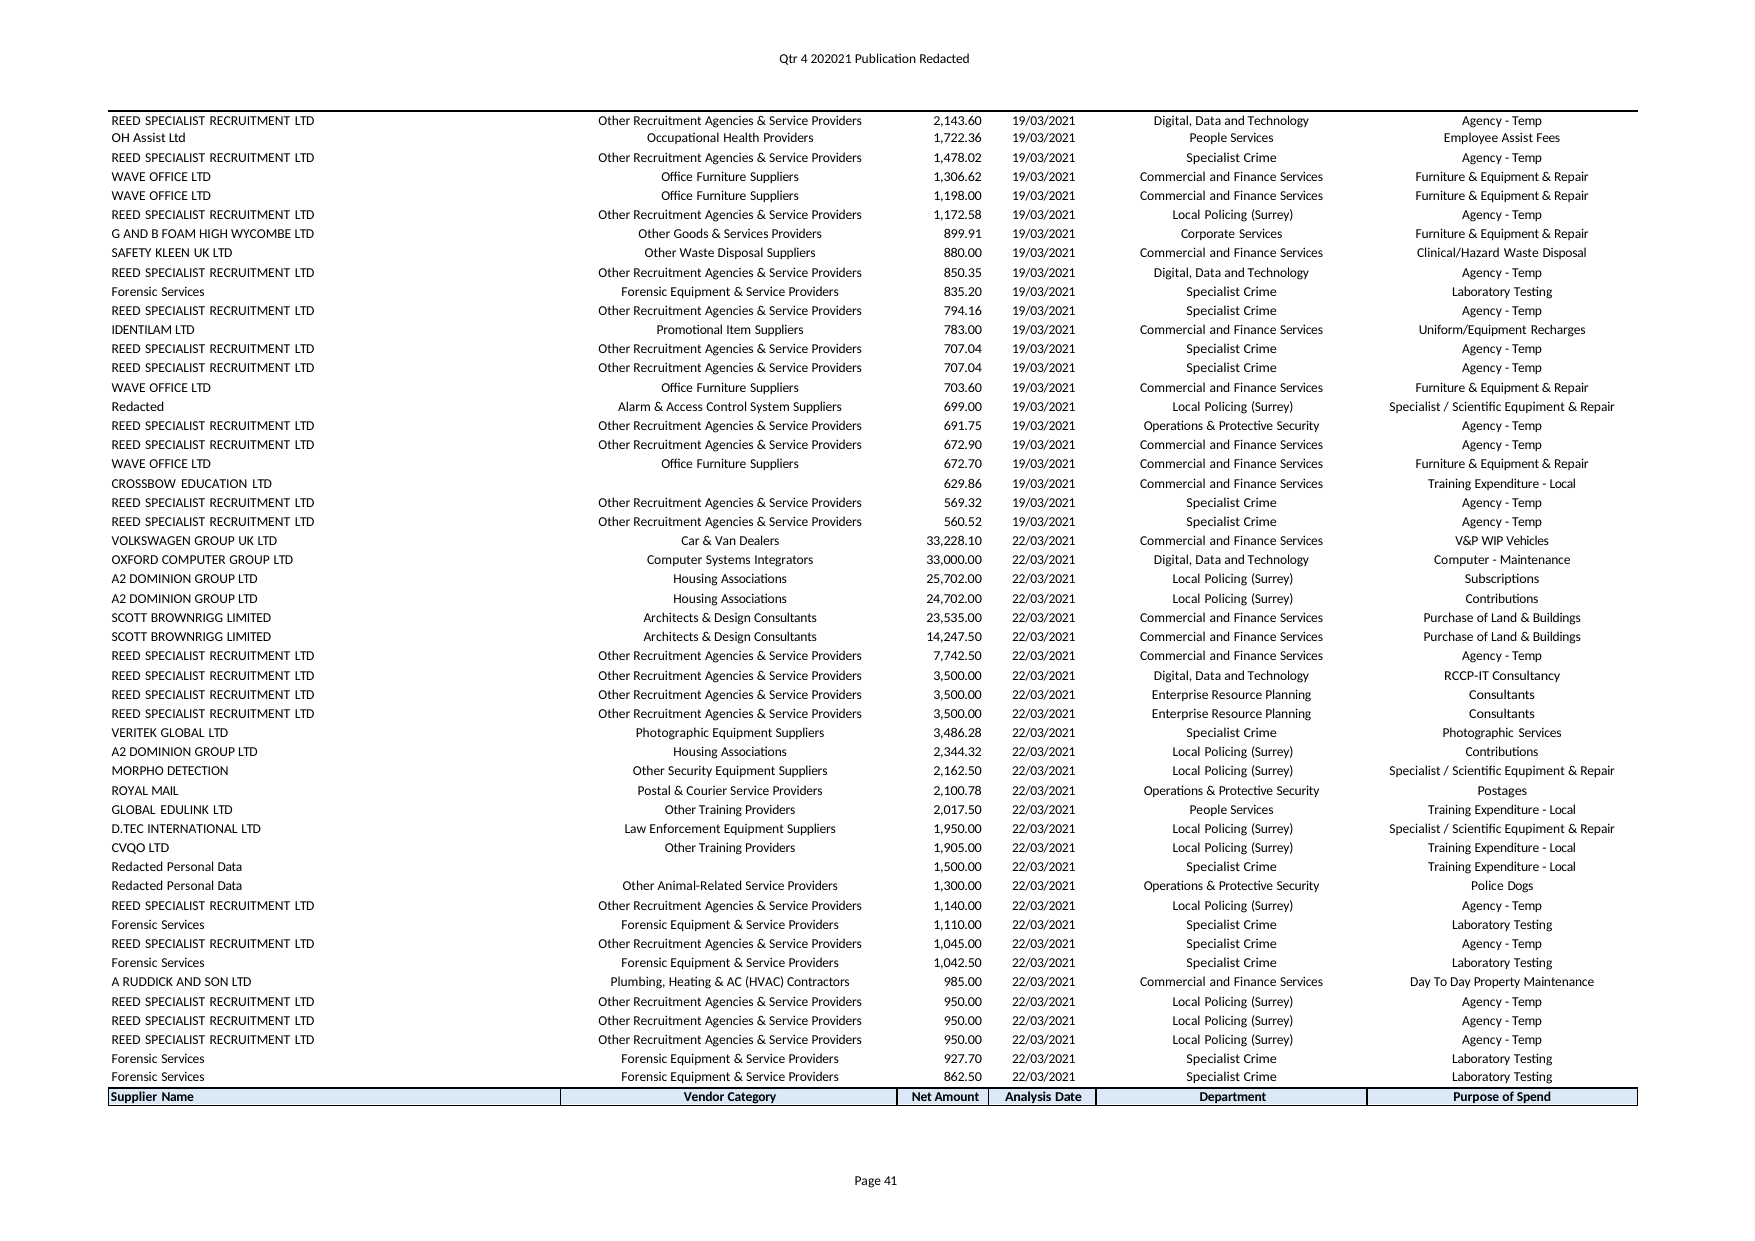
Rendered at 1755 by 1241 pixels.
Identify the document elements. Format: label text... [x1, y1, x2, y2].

table_cell Agency - Temp [1367, 112, 1637, 129]
table_cell Other Goods & Services Providers [561, 225, 897, 244]
table_cell D.TEC INTERNATIONAL LTD [108, 820, 561, 839]
table_cell 22/03/2021 [988, 935, 1096, 954]
table_cell 19/03/2021 [988, 112, 1096, 129]
table_cell Agency - Temp [1367, 935, 1637, 954]
table_cell Postal & Courier Service Providers [561, 781, 897, 800]
table_cell Other Recruitment Agencies & Service Providers [561, 206, 897, 225]
table_cell 22/03/2021 [988, 743, 1096, 762]
table_cell 19/03/2021 [988, 417, 1096, 436]
table_cell Other Recruitment Agencies & Service Providers [561, 494, 897, 513]
table_cell 927.70 [897, 1050, 988, 1069]
table_cell 3,486.28 [897, 724, 988, 743]
table_cell Office Furniture Suppliers [561, 187, 897, 206]
table_cell Other Recruitment Agencies & Service Providers [561, 302, 897, 321]
table_cell REED SPECIALIST RECRUITMENT LTD [108, 148, 561, 167]
table_cell Other Security Equipment Suppliers [561, 762, 897, 781]
table_cell IDENTILAM LTD [108, 321, 561, 340]
table_cell 22/03/2021 [988, 685, 1096, 704]
table_cell Uniform/Equipment Recharges [1367, 321, 1637, 340]
table_cell Housing Associations [561, 589, 897, 608]
table_cell 22/03/2021 [988, 532, 1096, 551]
table_cell Training Expenditure - Local [1367, 800, 1637, 819]
table_cell Specialist Crime [1096, 513, 1367, 532]
table_cell Other Recruitment Agencies & Service Providers [561, 647, 897, 666]
table_cell Digital, Data and Technology [1096, 263, 1367, 282]
table_cell 629.86 [897, 474, 988, 493]
table_cell Purchase of Land & Buildings [1367, 609, 1637, 628]
table_cell 950.00 [897, 1031, 988, 1050]
table_cell OH Assist Ltd [108, 129, 561, 148]
table_cell WAVE OFFICE LTD [108, 378, 561, 397]
table_cell REED SPECIALIST RECRUITMENT LTD [108, 935, 561, 954]
table_cell Other Recruitment Agencies & Service Providers [561, 263, 897, 282]
table_cell Digital, Data and Technology [1096, 551, 1367, 570]
table_cell 22/03/2021 [988, 858, 1096, 877]
table_cell Specialist Crime [1096, 359, 1367, 378]
table_cell Redacted Personal Data [108, 877, 561, 896]
table_cell 2,143.60 [897, 112, 988, 129]
table_cell 783.00 [897, 321, 988, 340]
table_cell 22/03/2021 [988, 628, 1096, 647]
table_cell SAFETY KLEEN UK LTD [108, 244, 561, 263]
table_cell Specialist Crime [1096, 302, 1367, 321]
table_cell 850.35 [897, 263, 988, 282]
table_cell 703.60 [897, 378, 988, 397]
table_cell Commercial and Finance Services [1096, 244, 1367, 263]
table_cell Clinical/Hazard Waste Disposal [1367, 244, 1637, 263]
table_cell 19/03/2021 [988, 244, 1096, 263]
table_cell Operations & Protective Security [1096, 417, 1367, 436]
table_header Analysis Date [989, 1089, 1095, 1104]
table_header Vendor Category [561, 1089, 896, 1104]
table_cell Housing Associations [561, 743, 897, 762]
table_cell REED SPECIALIST RECRUITMENT LTD [108, 206, 561, 225]
table_cell SCOTT BROWNRIGG LIMITED [108, 628, 561, 647]
table_cell 19/03/2021 [988, 206, 1096, 225]
table_cell Forensic Services [108, 283, 561, 302]
table_cell Forensic Services [108, 954, 561, 973]
table_cell Training Expenditure - Local [1367, 474, 1637, 493]
table_cell Police Dogs [1367, 877, 1637, 896]
table_cell 7,742.50 [897, 647, 988, 666]
table_cell Consultants [1367, 685, 1637, 704]
table_header Net Amount [898, 1089, 988, 1104]
table_cell Specialist / Scientific Equpiment & Repair [1367, 762, 1637, 781]
table_cell Other Waste Disposal Suppliers [561, 244, 897, 263]
table_cell Commercial and Finance Services [1096, 378, 1367, 397]
table_cell Other Recruitment Agencies & Service Providers [561, 1031, 897, 1050]
table_cell Agency - Temp [1367, 417, 1637, 436]
table_cell VOLKSWAGEN GROUP UK LTD [108, 532, 561, 551]
table_cell REED SPECIALIST RECRUITMENT LTD [108, 436, 561, 455]
table_header Supplier Name [109, 1089, 560, 1104]
table_cell 899.91 [897, 225, 988, 244]
table_cell People Services [1096, 129, 1367, 148]
table_cell A2 DOMINION GROUP LTD [108, 589, 561, 608]
table_cell 22/03/2021 [988, 800, 1096, 819]
table_cell Other Recruitment Agencies & Service Providers [561, 685, 897, 704]
table_cell Employee Assist Fees [1367, 129, 1637, 148]
table_cell 22/03/2021 [988, 839, 1096, 858]
table_cell Commercial and Finance Services [1096, 321, 1367, 340]
table_cell G AND B FOAM HIGH WYCOMBE LTD [108, 225, 561, 244]
table_cell Other Recruitment Agencies & Service Providers [561, 359, 897, 378]
table_cell 1,306.62 [897, 168, 988, 187]
table_cell Commercial and Finance Services [1096, 647, 1367, 666]
table_cell 19/03/2021 [988, 455, 1096, 474]
table_cell 22/03/2021 [988, 992, 1096, 1011]
table_cell Training Expenditure - Local [1367, 858, 1637, 877]
table_cell 19/03/2021 [988, 436, 1096, 455]
table_cell REED SPECIALIST RECRUITMENT LTD [108, 340, 561, 359]
table_cell Forensic Equipment & Service Providers [561, 283, 897, 302]
table_cell Commercial and Finance Services [1096, 187, 1367, 206]
table_cell Agency - Temp [1367, 992, 1637, 1011]
table_cell 22/03/2021 [988, 877, 1096, 896]
table_cell Specialist Crime [1096, 1069, 1367, 1087]
table_cell Commercial and Finance Services [1096, 168, 1367, 187]
table_cell 1,905.00 [897, 839, 988, 858]
table_cell 3,500.00 [897, 685, 988, 704]
table_cell Laboratory Testing [1367, 283, 1637, 302]
table_cell Specialist / Scientific Equpiment & Repair [1367, 398, 1637, 417]
table_cell Furniture & Equipment & Repair [1367, 378, 1637, 397]
table_cell Furniture & Equipment & Repair [1367, 187, 1637, 206]
table_cell 707.04 [897, 340, 988, 359]
table_cell Day To Day Property Maintenance [1367, 973, 1637, 992]
table_cell Specialist Crime [1096, 858, 1367, 877]
table_cell 33,000.00 [897, 551, 988, 570]
table_cell Agency - Temp [1367, 647, 1637, 666]
table_cell Laboratory Testing [1367, 954, 1637, 973]
table_cell 22/03/2021 [988, 896, 1096, 915]
table_cell 950.00 [897, 992, 988, 1011]
table_cell Corporate Services [1096, 225, 1367, 244]
table_cell REED SPECIALIST RECRUITMENT LTD [108, 666, 561, 685]
table_cell Specialist Crime [1096, 340, 1367, 359]
table_cell Specialist Crime [1096, 283, 1367, 302]
table_cell Subscriptions [1367, 570, 1637, 589]
table_cell 22/03/2021 [988, 705, 1096, 724]
table_cell 560.52 [897, 513, 988, 532]
table_cell [561, 858, 897, 877]
table_cell 19/03/2021 [988, 283, 1096, 302]
table_cell Redacted Personal Data [108, 858, 561, 877]
table_cell 19/03/2021 [988, 513, 1096, 532]
table_cell 22/03/2021 [988, 820, 1096, 839]
table_cell 19/03/2021 [988, 359, 1096, 378]
table_cell 24,702.00 [897, 589, 988, 608]
table_cell REED SPECIALIST RECRUITMENT LTD [108, 112, 561, 129]
table_cell CVQO LTD [108, 839, 561, 858]
table_cell Furniture & Equipment & Repair [1367, 225, 1637, 244]
table_cell REED SPECIALIST RECRUITMENT LTD [108, 417, 561, 436]
table_cell 22/03/2021 [988, 609, 1096, 628]
table_cell Agency - Temp [1367, 206, 1637, 225]
table_cell Agency - Temp [1367, 1011, 1637, 1031]
table_cell 2,017.50 [897, 800, 988, 819]
table_cell 22/03/2021 [988, 551, 1096, 570]
table_cell Contributions [1367, 743, 1637, 762]
table_cell 1,500.00 [897, 858, 988, 877]
table_cell Digital, Data and Technology [1096, 112, 1367, 129]
table_cell Redacted [108, 398, 561, 417]
table_cell 1,478.02 [897, 148, 988, 167]
table_cell Office Furniture Suppliers [561, 378, 897, 397]
table_cell Specialist Crime [1096, 1050, 1367, 1069]
table_cell 672.90 [897, 436, 988, 455]
table_cell 19/03/2021 [988, 263, 1096, 282]
table_cell 985.00 [897, 973, 988, 992]
table_cell REED SPECIALIST RECRUITMENT LTD [108, 494, 561, 513]
table_cell Agency - Temp [1367, 436, 1637, 455]
table_cell Architects & Design Consultants [561, 609, 897, 628]
table_cell REED SPECIALIST RECRUITMENT LTD [108, 1011, 561, 1031]
table_cell OXFORD COMPUTER GROUP LTD [108, 551, 561, 570]
table_cell A2 DOMINION GROUP LTD [108, 743, 561, 762]
table_cell REED SPECIALIST RECRUITMENT LTD [108, 1031, 561, 1050]
table_cell Computer Systems Integrators [561, 551, 897, 570]
table_cell 22/03/2021 [988, 915, 1096, 934]
table_cell 1,140.00 [897, 896, 988, 915]
table_cell Forensic Services [108, 1050, 561, 1069]
table_cell 23,535.00 [897, 609, 988, 628]
table_cell Agency - Temp [1367, 263, 1637, 282]
table_cell Enterprise Resource Planning [1096, 705, 1367, 724]
table_cell Other Recruitment Agencies & Service Providers [561, 666, 897, 685]
table_cell 1,300.00 [897, 877, 988, 896]
table_cell Furniture & Equipment & Repair [1367, 168, 1637, 187]
table_cell Local Policing (Surrey) [1096, 398, 1367, 417]
table_cell Agency - Temp [1367, 340, 1637, 359]
table_cell Postages [1367, 781, 1637, 800]
table_cell Specialist Crime [1096, 494, 1367, 513]
table_cell 22/03/2021 [988, 570, 1096, 589]
table_cell 1,045.00 [897, 935, 988, 954]
table_cell 1,110.00 [897, 915, 988, 934]
table_cell Office Furniture Suppliers [561, 455, 897, 474]
table_cell Agency - Temp [1367, 359, 1637, 378]
table_cell 1,198.00 [897, 187, 988, 206]
table_cell Other Recruitment Agencies & Service Providers [561, 112, 897, 129]
table_cell Plumbing, Heating & AC (HVAC) Contractors [561, 973, 897, 992]
table_cell Commercial and Finance Services [1096, 474, 1367, 493]
table_cell Commercial and Finance Services [1096, 436, 1367, 455]
table_cell 699.00 [897, 398, 988, 417]
table_cell 1,950.00 [897, 820, 988, 839]
table_cell Local Policing (Surrey) [1096, 992, 1367, 1011]
table_cell 19/03/2021 [988, 494, 1096, 513]
table_cell Architects & Design Consultants [561, 628, 897, 647]
table_cell 19/03/2021 [988, 225, 1096, 244]
table_cell Agency - Temp [1367, 513, 1637, 532]
table_cell REED SPECIALIST RECRUITMENT LTD [108, 705, 561, 724]
table_cell WAVE OFFICE LTD [108, 187, 561, 206]
table_header Purpose of Spend [1368, 1089, 1637, 1104]
table_cell 19/03/2021 [988, 129, 1096, 148]
table_cell 19/03/2021 [988, 321, 1096, 340]
table_cell MORPHO DETECTION [108, 762, 561, 781]
table_cell Computer - Maintenance [1367, 551, 1637, 570]
table_cell 1,722.36 [897, 129, 988, 148]
table_header Department [1097, 1089, 1366, 1104]
table_cell Furniture & Equipment & Repair [1367, 455, 1637, 474]
table_cell 569.32 [897, 494, 988, 513]
table_cell SCOTT BROWNRIGG LIMITED [108, 609, 561, 628]
table_cell 22/03/2021 [988, 1011, 1096, 1031]
table_cell Agency - Temp [1367, 494, 1637, 513]
table_cell Operations & Protective Security [1096, 781, 1367, 800]
table_cell Commercial and Finance Services [1096, 628, 1367, 647]
table_cell Laboratory Testing [1367, 1050, 1637, 1069]
table_cell Other Recruitment Agencies & Service Providers [561, 148, 897, 167]
table_cell Local Policing (Surrey) [1096, 839, 1367, 858]
table_cell Specialist Crime [1096, 148, 1367, 167]
table_cell 1,172.58 [897, 206, 988, 225]
table_cell 22/03/2021 [988, 1069, 1096, 1087]
table_cell Housing Associations [561, 570, 897, 589]
table_cell Car & Van Dealers [561, 532, 897, 551]
table_cell 19/03/2021 [988, 302, 1096, 321]
table_cell 19/03/2021 [988, 398, 1096, 417]
table_cell REED SPECIALIST RECRUITMENT LTD [108, 896, 561, 915]
table_cell 19/03/2021 [988, 168, 1096, 187]
table_cell 19/03/2021 [988, 187, 1096, 206]
table_cell 19/03/2021 [988, 378, 1096, 397]
table_cell Specialist Crime [1096, 954, 1367, 973]
table_cell 2,100.78 [897, 781, 988, 800]
table_cell RCCP-IT Consultancy [1367, 666, 1637, 685]
table_cell 880.00 [897, 244, 988, 263]
table_cell Local Policing (Surrey) [1096, 1031, 1367, 1050]
table_cell Agency - Temp [1367, 302, 1637, 321]
table_cell Specialist Crime [1096, 935, 1367, 954]
table_cell Other Recruitment Agencies & Service Providers [561, 992, 897, 1011]
table_cell 2,344.32 [897, 743, 988, 762]
table_cell Local Policing (Surrey) [1096, 206, 1367, 225]
table_cell WAVE OFFICE LTD [108, 455, 561, 474]
table_cell 22/03/2021 [988, 973, 1096, 992]
table_cell Other Recruitment Agencies & Service Providers [561, 513, 897, 532]
table_cell Other Recruitment Agencies & Service Providers [561, 1011, 897, 1031]
table_cell Forensic Services [108, 1069, 561, 1087]
table_cell Operations & Protective Security [1096, 877, 1367, 896]
table_cell Purchase of Land & Buildings [1367, 628, 1637, 647]
table_cell Forensic Equipment & Service Providers [561, 1069, 897, 1087]
table_cell Other Recruitment Agencies & Service Providers [561, 436, 897, 455]
table_cell REED SPECIALIST RECRUITMENT LTD [108, 359, 561, 378]
table_cell 707.04 [897, 359, 988, 378]
table_cell 22/03/2021 [988, 724, 1096, 743]
table_cell 22/03/2021 [988, 762, 1096, 781]
table_cell A RUDDICK AND SON LTD [108, 973, 561, 992]
table_cell Agency - Temp [1367, 896, 1637, 915]
table_cell CROSSBOW EDUCATION LTD [108, 474, 561, 493]
table_cell Other Animal-Related Service Providers [561, 877, 897, 896]
table_cell 1,042.50 [897, 954, 988, 973]
table_cell A2 DOMINION GROUP LTD [108, 570, 561, 589]
table_cell 835.20 [897, 283, 988, 302]
table_cell Local Policing (Surrey) [1096, 570, 1367, 589]
table_cell 33,228.10 [897, 532, 988, 551]
table_cell Agency - Temp [1367, 1031, 1637, 1050]
table_cell Alarm & Access Control System Suppliers [561, 398, 897, 417]
table_cell 19/03/2021 [988, 148, 1096, 167]
table_cell Other Training Providers [561, 839, 897, 858]
table_cell Laboratory Testing [1367, 915, 1637, 934]
table_cell Agency - Temp [1367, 148, 1637, 167]
table_cell GLOBAL EDULINK LTD [108, 800, 561, 819]
table_cell 22/03/2021 [988, 1050, 1096, 1069]
table_cell REED SPECIALIST RECRUITMENT LTD [108, 992, 561, 1011]
table_cell REED SPECIALIST RECRUITMENT LTD [108, 302, 561, 321]
table_cell Laboratory Testing [1367, 1069, 1637, 1087]
table_cell Forensic Equipment & Service Providers [561, 915, 897, 934]
table_cell Other Recruitment Agencies & Service Providers [561, 896, 897, 915]
table_cell 22/03/2021 [988, 1031, 1096, 1050]
table_cell 25,702.00 [897, 570, 988, 589]
table_cell Commercial and Finance Services [1096, 609, 1367, 628]
table_cell Other Recruitment Agencies & Service Providers [561, 705, 897, 724]
table_cell 3,500.00 [897, 705, 988, 724]
table_cell Photographic Equipment Suppliers [561, 724, 897, 743]
table_cell People Services [1096, 800, 1367, 819]
table_cell Forensic Equipment & Service Providers [561, 1050, 897, 1069]
table_cell Local Policing (Surrey) [1096, 589, 1367, 608]
table_cell 691.75 [897, 417, 988, 436]
table_cell Other Recruitment Agencies & Service Providers [561, 340, 897, 359]
table_cell 862.50 [897, 1069, 988, 1087]
table_cell 22/03/2021 [988, 666, 1096, 685]
table_cell 2,162.50 [897, 762, 988, 781]
table_cell 3,500.00 [897, 666, 988, 685]
table_cell Commercial and Finance Services [1096, 455, 1367, 474]
table_cell Local Policing (Surrey) [1096, 1011, 1367, 1031]
table_cell Other Recruitment Agencies & Service Providers [561, 417, 897, 436]
table_cell 950.00 [897, 1011, 988, 1031]
table_cell 19/03/2021 [988, 340, 1096, 359]
table_cell Specialist Crime [1096, 724, 1367, 743]
table_cell REED SPECIALIST RECRUITMENT LTD [108, 647, 561, 666]
table_cell REED SPECIALIST RECRUITMENT LTD [108, 263, 561, 282]
table_cell Promotional Item Suppliers [561, 321, 897, 340]
table_cell Office Furniture Suppliers [561, 168, 897, 187]
table_cell REED SPECIALIST RECRUITMENT LTD [108, 685, 561, 704]
table_cell 22/03/2021 [988, 589, 1096, 608]
table_cell Occupational Health Providers [561, 129, 897, 148]
table_cell 22/03/2021 [988, 647, 1096, 666]
table_cell Local Policing (Surrey) [1096, 743, 1367, 762]
table_cell Consultants [1367, 705, 1637, 724]
table_cell Other Recruitment Agencies & Service Providers [561, 935, 897, 954]
table_cell Forensic Equipment & Service Providers [561, 954, 897, 973]
table_cell Other Training Providers [561, 800, 897, 819]
table_cell Local Policing (Surrey) [1096, 762, 1367, 781]
table_cell VERITEK GLOBAL LTD [108, 724, 561, 743]
table_cell Local Policing (Surrey) [1096, 820, 1367, 839]
table_cell Contributions [1367, 589, 1637, 608]
table_cell REED SPECIALIST RECRUITMENT LTD [108, 513, 561, 532]
table_cell Forensic Services [108, 915, 561, 934]
table_cell Digital, Data and Technology [1096, 666, 1367, 685]
table_cell V&P WIP Vehicles [1367, 532, 1637, 551]
table_cell Photographic Services [1367, 724, 1637, 743]
table_cell Enterprise Resource Planning [1096, 685, 1367, 704]
table_cell ROYAL MAIL [108, 781, 561, 800]
table_cell 672.70 [897, 455, 988, 474]
table_cell Specialist / Scientific Equpiment & Repair [1367, 820, 1637, 839]
table_cell 19/03/2021 [988, 474, 1096, 493]
table_cell 22/03/2021 [988, 781, 1096, 800]
table_cell Local Policing (Surrey) [1096, 896, 1367, 915]
table_cell Training Expenditure - Local [1367, 839, 1637, 858]
table_cell [561, 474, 897, 493]
table_cell Commercial and Finance Services [1096, 532, 1367, 551]
table_cell Law Enforcement Equipment Suppliers [561, 820, 897, 839]
table_cell 14,247.50 [897, 628, 988, 647]
table_cell Specialist Crime [1096, 915, 1367, 934]
table_cell WAVE OFFICE LTD [108, 168, 561, 187]
table_cell 22/03/2021 [988, 954, 1096, 973]
table_cell Commercial and Finance Services [1096, 973, 1367, 992]
table_cell 794.16 [897, 302, 988, 321]
